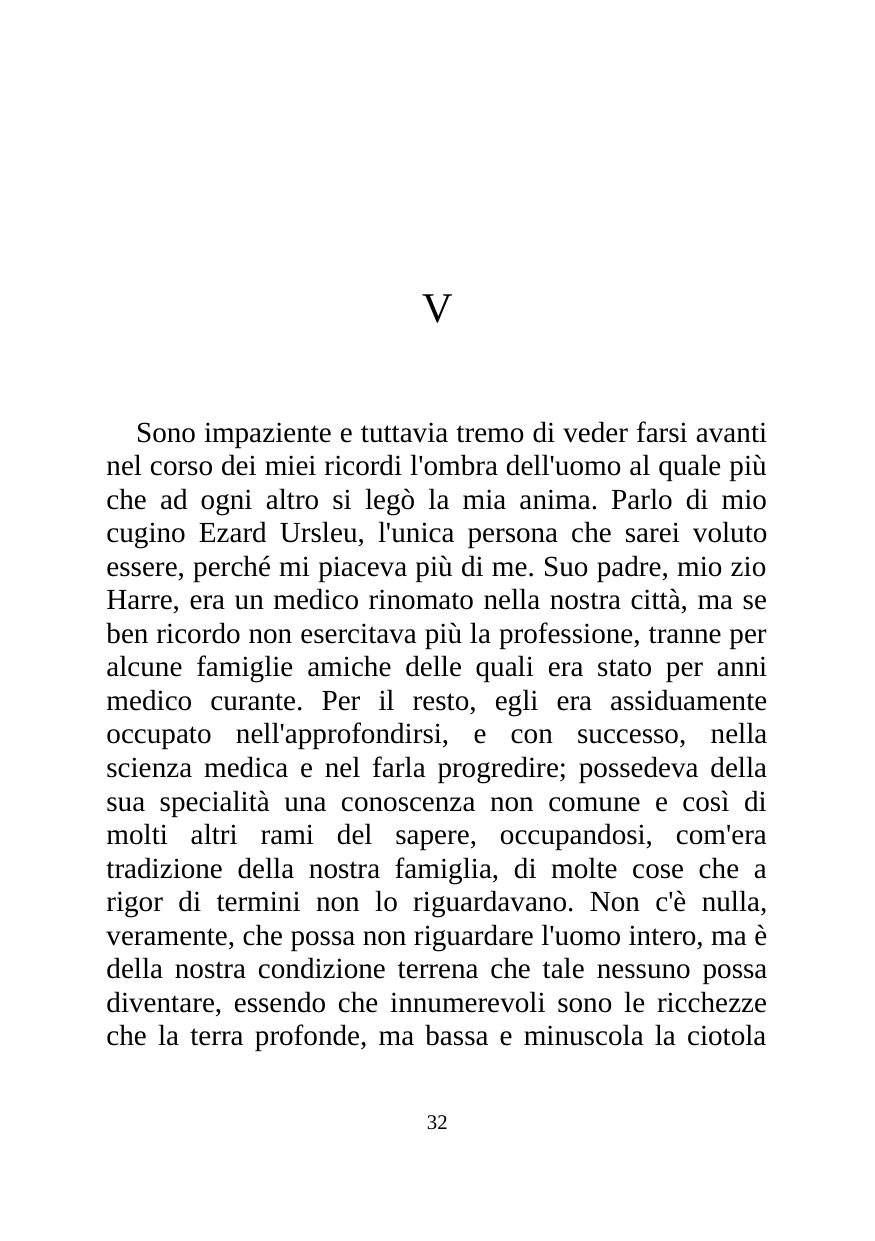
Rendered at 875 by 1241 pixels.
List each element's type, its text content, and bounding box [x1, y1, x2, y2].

text Sono impaziente e tuttavia tremo di veder farsi avanti nel corso dei miei ricordi l'ombra dell'uomo al quale più che ad ogni altro si legò la mia anima. Parlo di mio cugino Ezard Ursleu, l'unica persona che sarei voluto essere, perché mi piaceva più di me. Suo padre, mio zio Harre, era un medico rinomato nella nostra città, ma se ben ricordo non esercitava più la professione, tranne per alcune famiglie amiche delle quali era stato per anni medico curante. Per il resto, egli era assiduamente occupato nell'approfondirsi, e con successo, nella scienza medica e nel farla progredire; possedeva della sua specialità una conoscenza non comune e così di molti altri rami del sapere, occupandosi, com'era tradizione della nostra famiglia, di molte cose che a rigor di termini non lo riguardavano. Non c'è nulla, veramente, che possa non riguardare l'uomo intero, ma è della nostra condizione terrena che tale nessuno possa diventare, essendo che innumerevoli sono le ricchezze che la terra profonde, ma bassa e minuscola la ciotola [106, 415, 768, 1052]
subtitle V [106, 283, 768, 332]
